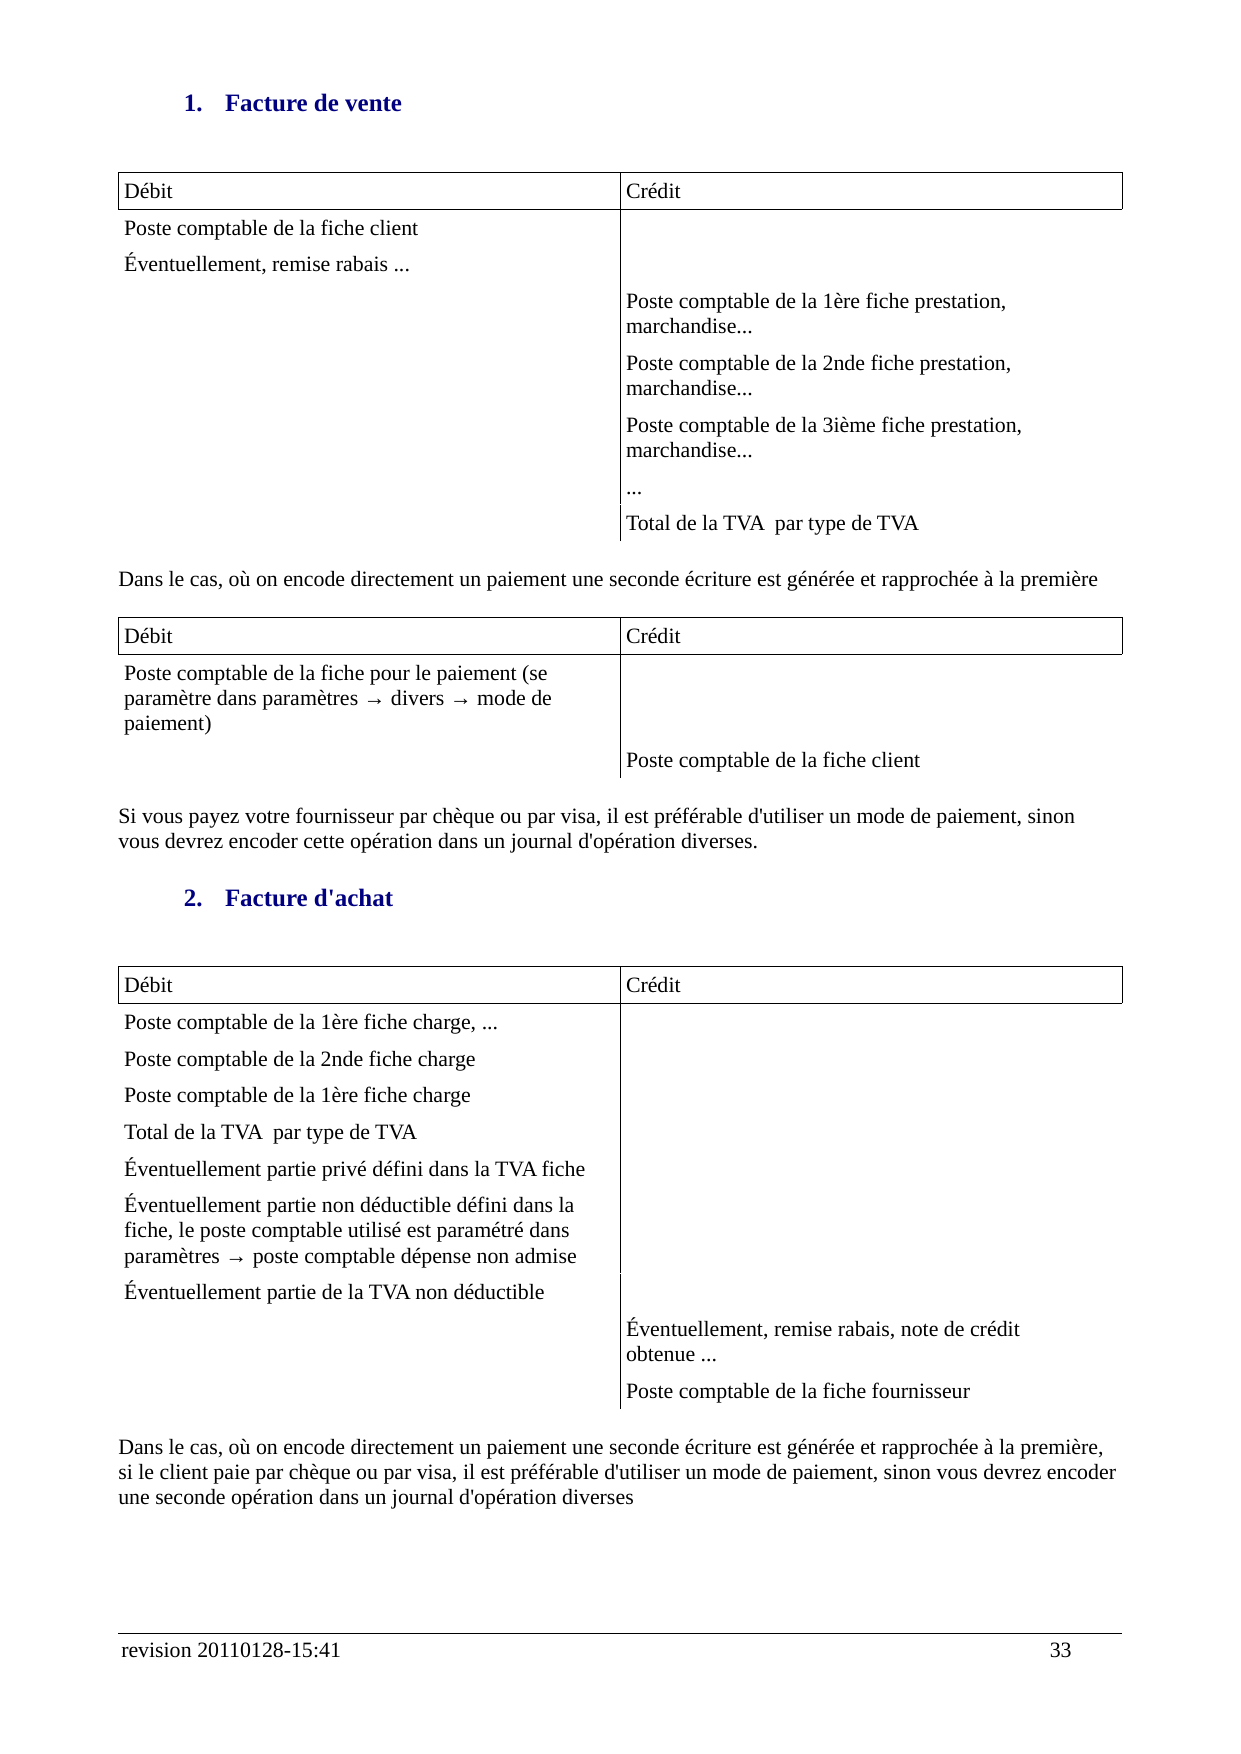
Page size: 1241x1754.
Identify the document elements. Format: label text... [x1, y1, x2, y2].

table_header Crédit [621, 618, 1122, 654]
table_header Débit [119, 173, 620, 209]
table_cell [621, 210, 1122, 246]
table_cell [118, 406, 620, 468]
text Dans le cas, où on encode directement un paiement une seconde écriture est générée et rapprochée à la première, si le client paie par chèque ou par visa, il est préférable d'utiliser un mode de paiement, sinon vous devrez encoder une seconde opération dans un journal d'opération diverses [118, 1434, 1122, 1509]
table_cell [118, 741, 620, 778]
table_cell Éventuellement partie de la TVA non déductible [118, 1274, 620, 1310]
subtitle Facture d'achat [177, 883, 1122, 911]
table_cell [621, 1274, 1122, 1310]
table_cell [118, 505, 620, 541]
table_cell [621, 1186, 1122, 1273]
table_cell Poste comptable de la fiche client [621, 741, 1122, 778]
table_cell [118, 344, 620, 406]
table_cell [621, 1113, 1122, 1150]
table_cell Poste comptable de la 1ère fiche charge, ... [118, 1004, 620, 1040]
table_cell Poste comptable de la fiche fournisseur [621, 1372, 1122, 1409]
table_cell [118, 282, 620, 344]
table_header Débit [119, 618, 620, 654]
table_cell [118, 1372, 620, 1409]
table_header Crédit [621, 173, 1122, 209]
table_cell [621, 246, 1122, 282]
subtitle Facture de vente [177, 88, 1122, 117]
table_cell Éventuellement partie non déductible défini dans la fiche, le poste comptable utilisé est paramétré dans paramètres → poste comptable dépense non admise [118, 1186, 620, 1273]
table_header Débit [119, 967, 620, 1003]
table_cell [621, 1040, 1122, 1076]
table_cell Total de la TVA par type de TVA [621, 505, 1122, 541]
table_cell Poste comptable de la 2nde fiche prestation, marchandise... [621, 344, 1122, 406]
table_cell Total de la TVA par type de TVA [118, 1113, 620, 1150]
table_cell [118, 1310, 620, 1372]
table_cell Éventuellement partie privé défini dans la TVA fiche [118, 1150, 620, 1186]
table_cell [621, 1150, 1122, 1186]
text Dans le cas, où on encode directement un paiement une seconde écriture est générée et rapprochée à la première [118, 566, 1122, 592]
table_cell [621, 1004, 1122, 1040]
table_cell Poste comptable de la fiche pour le paiement (se paramètre dans paramètres → divers → mode de paiement) [118, 655, 620, 741]
table_cell Poste comptable de la 1ère fiche charge [118, 1076, 620, 1113]
table_cell Éventuellement, remise rabais, note de crédit obtenue ... [621, 1310, 1122, 1372]
table_cell Poste comptable de la fiche client [118, 210, 620, 246]
text Si vous payez votre fournisseur par chèque ou par visa, il est préférable d'utiliser un mode de paiement, sinon vous devrez encoder cette opération dans un journal d'opération diverses. [118, 803, 1122, 853]
table_cell [118, 468, 620, 504]
table_cell Poste comptable de la 2nde fiche charge [118, 1040, 620, 1076]
table_cell Poste comptable de la 3ième fiche prestation, marchandise... [621, 406, 1122, 468]
table_cell [621, 1076, 1122, 1113]
table_header Crédit [621, 967, 1122, 1003]
table_cell Poste comptable de la 1ère fiche prestation, marchandise... [621, 282, 1122, 344]
table_cell Éventuellement, remise rabais ... [118, 246, 620, 282]
table_cell ... [621, 468, 1122, 504]
table_cell [621, 655, 1122, 741]
